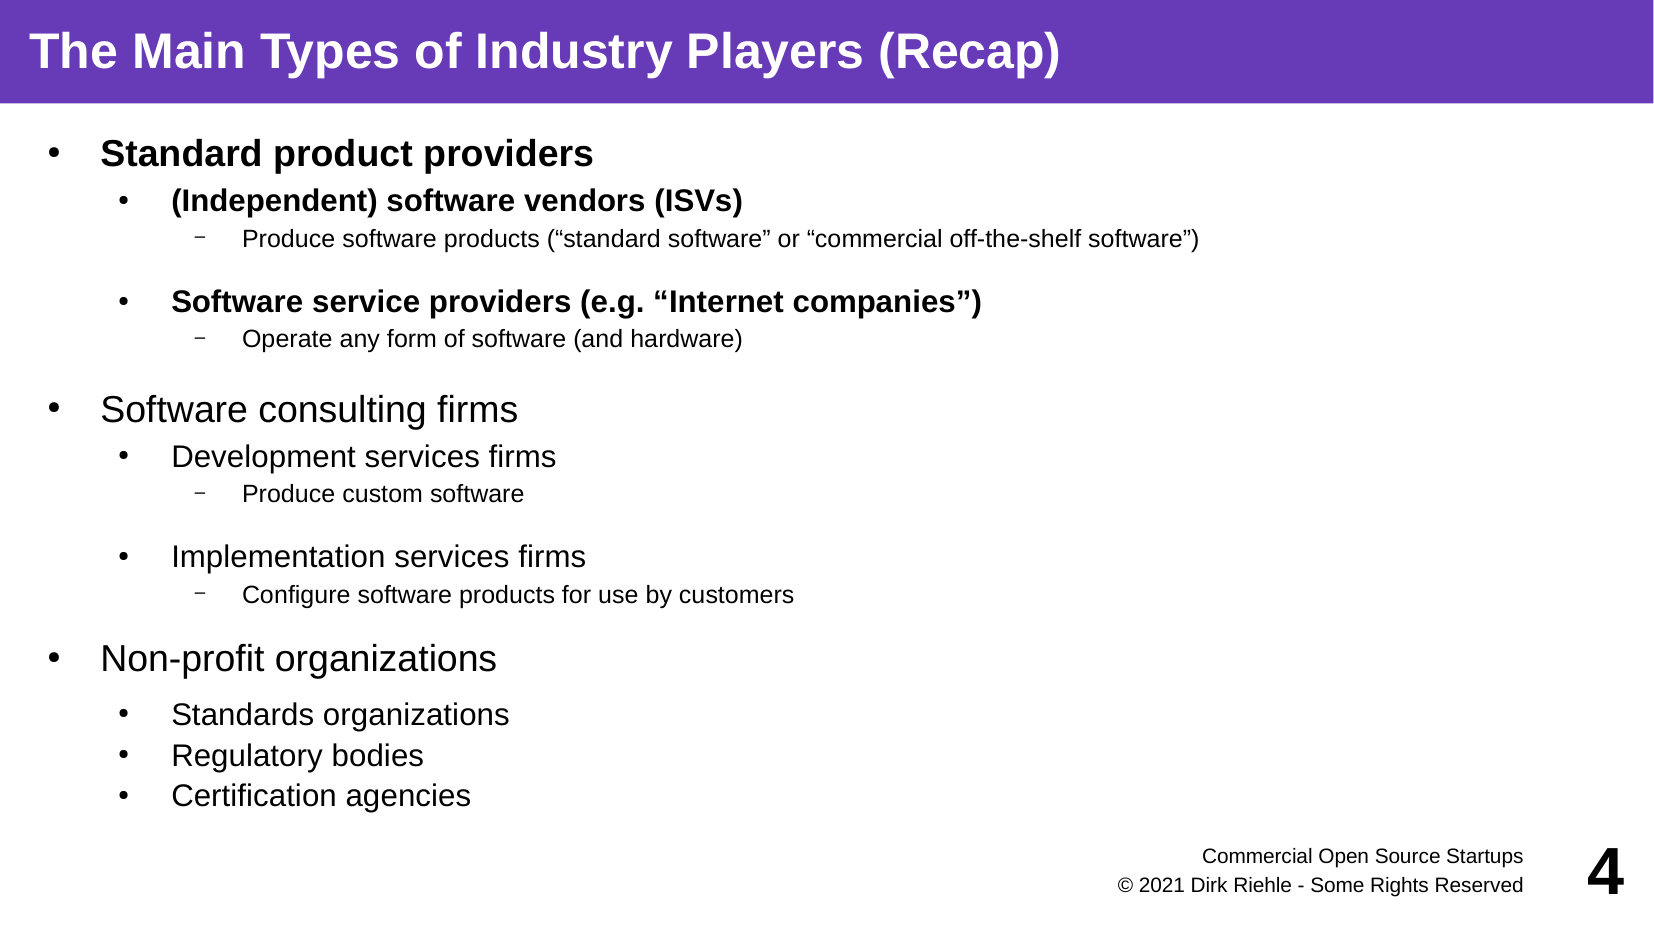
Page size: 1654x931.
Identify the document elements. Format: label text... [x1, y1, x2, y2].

title The Main Types of Industry Players (Recap) [0, 0, 1654, 104]
list Standard product providers (Independent) software vendors (ISVs) Produce software products (“standard software” or “commercial off-the-shelf software”) Software service providers (e.g. “Internet companies”) Operate any form of software (and hardware) Software consulting firms Development services firms Produce custom software Implementation services firms Configure software products for use by customers Non-profit organizations Standards organizations Regulatory bodies Certification agencies [29, 132, 1625, 813]
